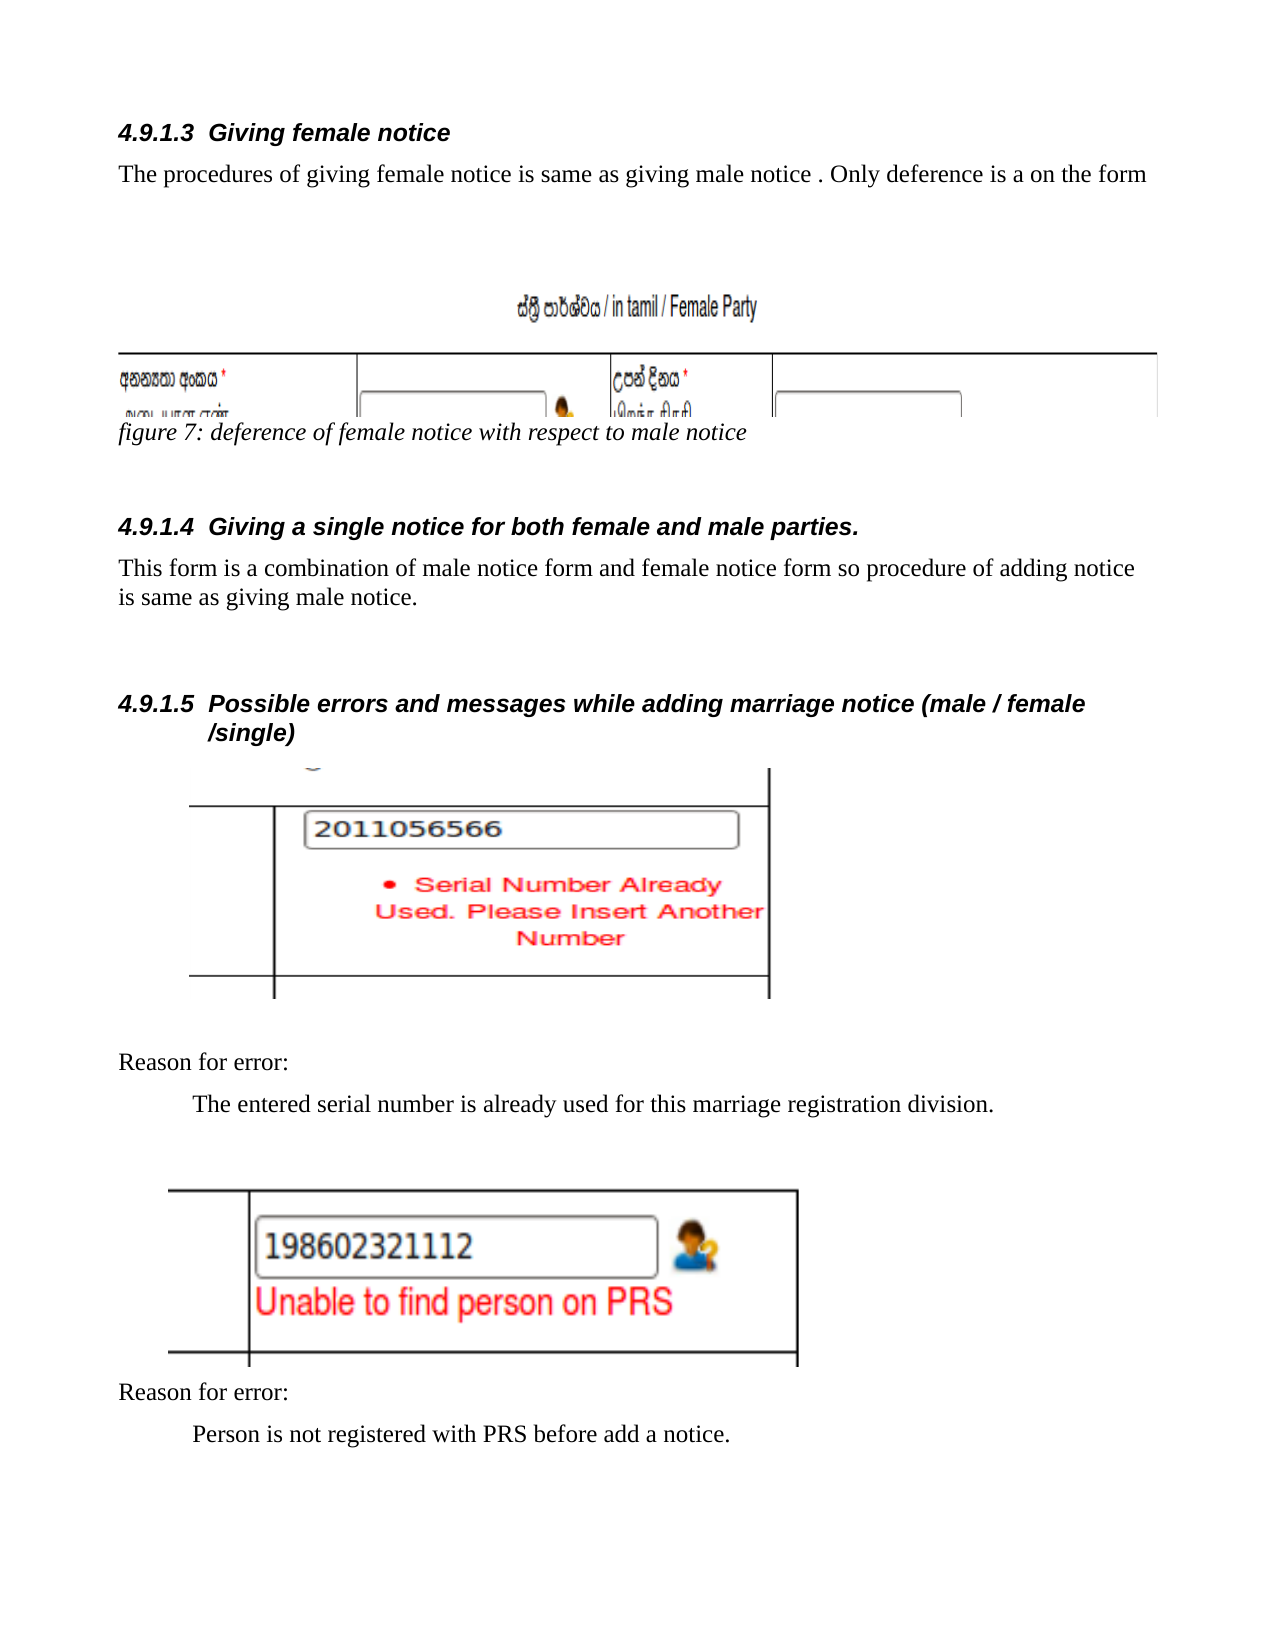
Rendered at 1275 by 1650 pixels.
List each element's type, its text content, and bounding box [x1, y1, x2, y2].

picture [168, 1162, 799, 1367]
text figure 7: deference of female notice with respect to male notice [118, 417, 1157, 446]
subtitle Giving a single notice for both female and male parties. [118, 512, 1157, 540]
text This form is a combination of male notice form and female notice form so procedure of adding notice is same as giving male notice. [118, 553, 1157, 610]
text Reason for error: [118, 1377, 1157, 1406]
text The procedures of giving female notice is same as giving male notice . Only deference is a on the form [118, 159, 1157, 188]
picture [189, 768, 797, 999]
text Reason for error: [118, 1047, 1157, 1076]
picture [118, 247, 1158, 417]
subtitle Possible errors and messages while adding marriage notice (male / female /single) [118, 689, 1157, 746]
text The entered serial number is already used for this marriage registration division. [118, 1089, 1157, 1117]
subtitle Giving female notice [118, 118, 1157, 147]
text Person is not registered with PRS before add a notice. [118, 1419, 1157, 1447]
